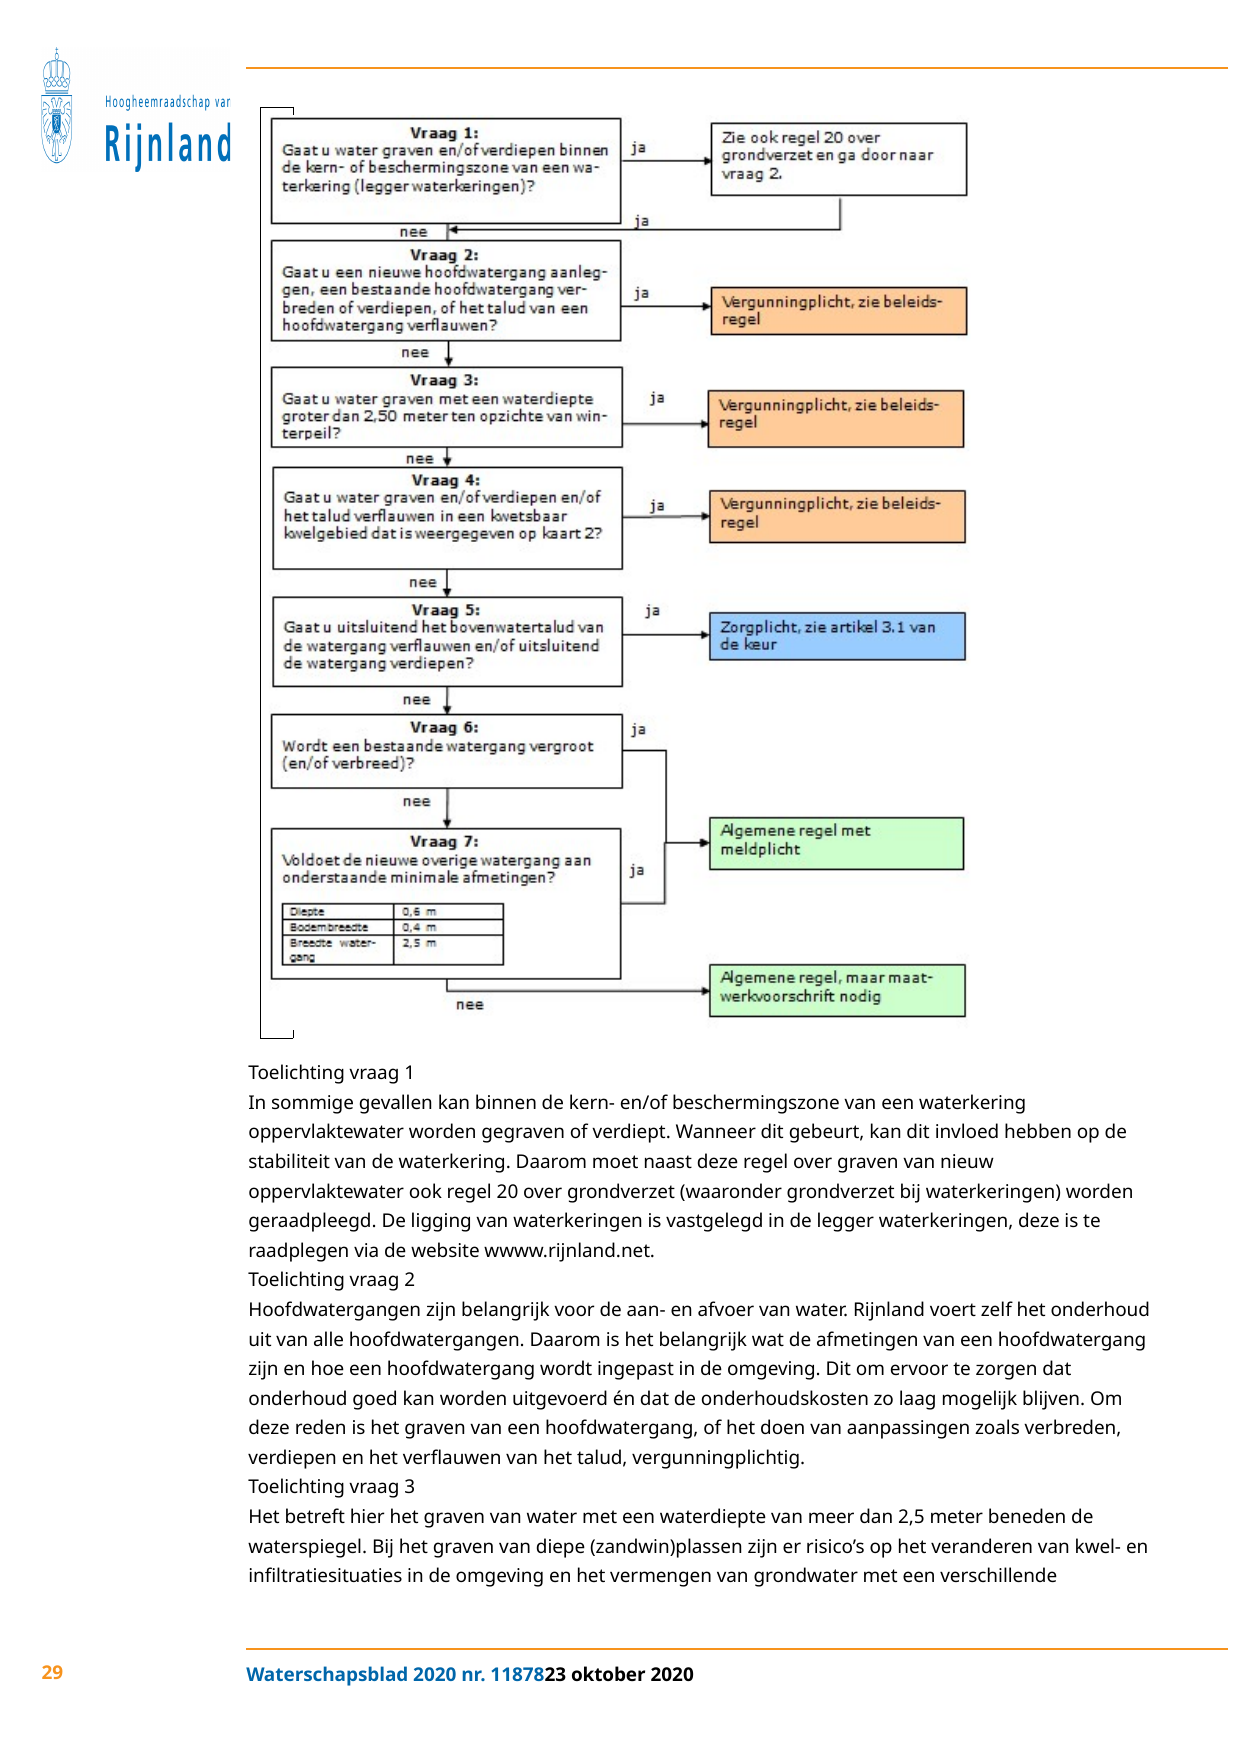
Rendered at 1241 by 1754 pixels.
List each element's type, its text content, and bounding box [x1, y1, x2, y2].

text Toelichting vraag 1 [248, 1059, 1152, 1085]
text Hoofdwatergangen zijn belangrijk voor de aan- en afvoer van water. Rijnland voert zelf het onderhoud uit van alle hoofdwatergangen. Daarom is het belangrijk wat de afmetingen van een hoofdwatergang zijn en hoe een hoofdwatergang wordt ingepast in de omgeving. Dit om ervoor te zorgen dat onderhoud goed kan worden uitgevoerd én dat de onderhoudskosten zo laag mogelijk blijven. Om deze reden is het graven van een hoofdwatergang, of het doen van aanpassingen zoals verbreden, verdiepen en het verflauwen van het talud, vergunningplichtig. [248, 1296, 1152, 1470]
text Toelichting vraag 3 [248, 1474, 1152, 1499]
picture [268, 115, 974, 1030]
text Het betreft hier het graven van water met een waterdiepte van meer dan 2,5 meter beneden de waterspiegel. Bij het graven van diepe (zandwin)plassen zijn er risico’s op het veranderen van kwel- en infiltratiesituaties in de omgeving en het vermengen van grondwater met een verschillende [248, 1503, 1152, 1588]
picture [41, 47, 231, 172]
text Toelichting vraag 2 [248, 1267, 1152, 1292]
text In sommige gevallen kan binnen de kern- en/of beschermingszone van een waterkering oppervlaktewater worden gegraven of verdiept. Wanneer dit gebeurt, kan dit invloed hebben op de stabiliteit van de waterkering. Daarom moet naast deze regel over graven van nieuw oppervlaktewater ook regel 20 over grondverzet (waaronder grondverzet bij waterkeringen) worden geraadpleegd. De ligging van waterkeringen is vastgelegd in de legger waterkeringen, deze is te raadplegen via de website wwww.rijnland.net. [248, 1089, 1152, 1263]
